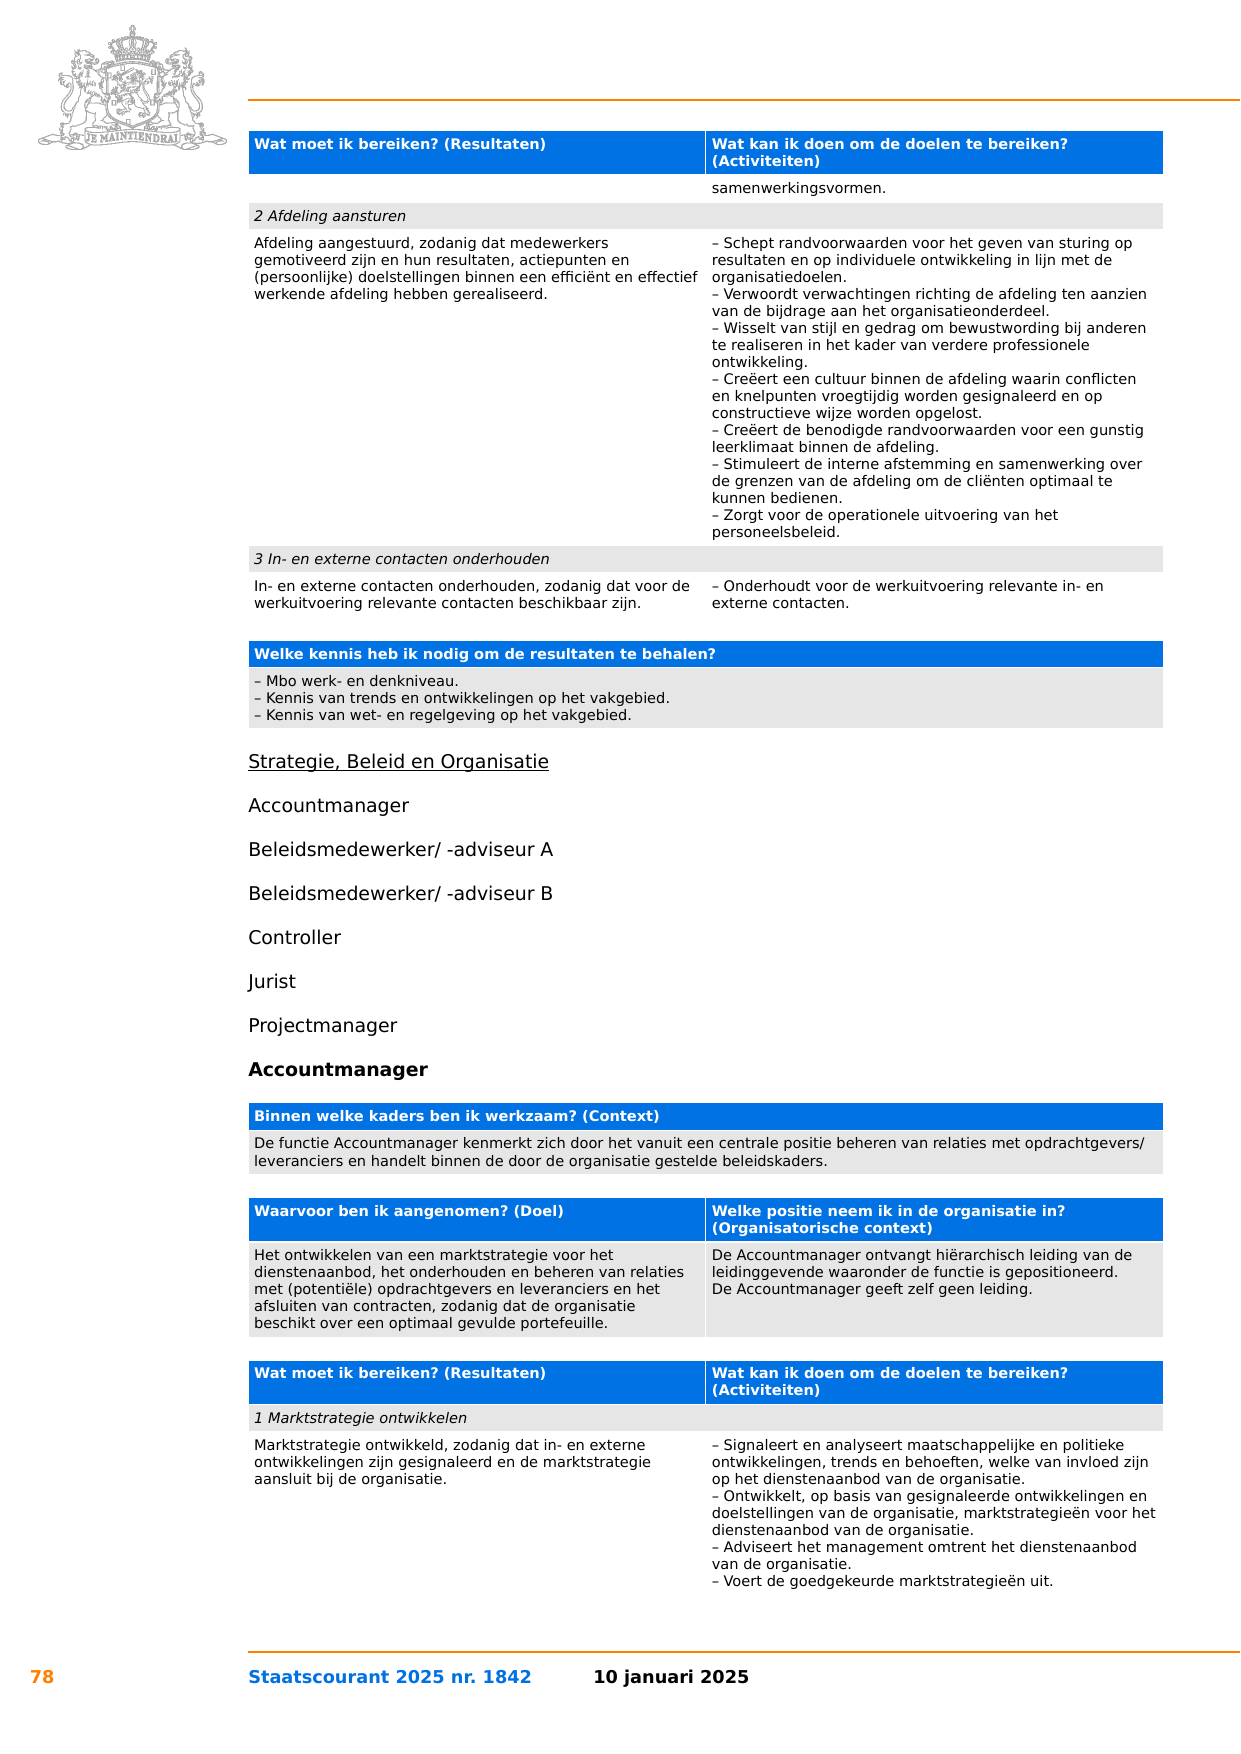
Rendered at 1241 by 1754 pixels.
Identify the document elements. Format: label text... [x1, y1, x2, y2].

text Beleidsmedewerker/ -adviseur A [248, 839, 1163, 861]
table_cell – Signaleert en analyseert maatschappelijke en politieke ontwikkelingen, trends en behoeften, welke van invloed zijn op het dienstenaanbod van de organisatie. – Ontwikkelt, op basis van gesignaleerde ontwikkelingen en doelstellingen van de organisatie, marktstrategieën voor het dienstenaanbod van de organisatie. – Adviseert het management omtrent het dienstenaanbod van de organisatie. – Voert de goedgekeurde marktstrategieën uit. [706, 1433, 1163, 1594]
table_header Binnen welke kaders ben ik werkzaam? (Context) [249, 1103, 1163, 1130]
table_cell 3 In- en externe contacten onderhouden [249, 546, 1163, 572]
text Controller [248, 927, 1163, 949]
table_header Wat moet ik bereiken? (Resultaten) [249, 131, 705, 174]
picture [38, 25, 227, 150]
table_cell – Mbo werk- en denkniveau. – Kennis van trends en ontwikkelingen op het vakgebied. – Kennis van wet- en regelgeving op het vakgebied. [249, 668, 1163, 728]
table_cell samenwerkingsvormen. [706, 175, 1163, 202]
text Jurist [248, 971, 1163, 993]
text Beleidsmedewerker/ -adviseur B [248, 883, 1163, 905]
table_cell De Accountmanager ontvangt hiërarchisch leiding van de leidinggevende waaronder de functie is gepositioneerd. De Accountmanager geeft zelf geen leiding. [706, 1243, 1163, 1337]
table_header Waarvoor ben ik aangenomen? (Doel) [249, 1198, 705, 1241]
table_cell 2 Afdeling aansturen [249, 203, 1163, 229]
table_cell Marktstrategie ontwikkeld, zodanig dat in- en externe ontwikkelingen zijn gesignaleerd en de marktstrategie aansluit bij de organisatie. [249, 1433, 705, 1594]
table_cell Afdeling aangestuurd, zodanig dat medewerkers gemotiveerd zijn en hun resultaten, actiepunten en (persoonlijke) doelstellingen binnen een efficiënt en effectief werkende afdeling hebben gerealiseerd. [249, 230, 705, 545]
table_cell 1 Marktstrategie ontwikkelen [249, 1405, 1163, 1431]
table_header Wat kan ik doen om de doelen te bereiken? (Activiteiten) [706, 131, 1163, 174]
table_header Welke positie neem ik in de organisatie in? (Organisatorische context) [706, 1198, 1163, 1241]
table_header Wat moet ik bereiken? (Resultaten) [249, 1361, 705, 1404]
table_cell – Schept randvoorwaarden voor het geven van sturing op resultaten en op individuele ontwikkeling in lijn met de organisatiedoelen. – Verwoordt verwachtingen richting de afdeling ten aanzien van de bijdrage aan het organisatieonderdeel. – Wisselt van stijl en gedrag om bewustwording bij anderen te realiseren in het kader van verdere professionele ontwikkeling. – Creëert een cultuur binnen de afdeling waarin conflicten en knelpunten vroegtijdig worden gesignaleerd en op constructieve wijze worden opgelost. – Creëert de benodigde randvoorwaarden voor een gunstig leerklimaat binnen de afdeling. – Stimuleert de interne afstemming en samenwerking over de grenzen van de afdeling om de cliënten optimaal te kunnen bedienen. – Zorgt voor de operationele uitvoering van het personeelsbeleid. [706, 230, 1163, 545]
table_cell – Onderhoudt voor de werkuitvoering relevante in- en externe contacten. [706, 574, 1163, 617]
table_header Wat kan ik doen om de doelen te bereiken? (Activiteiten) [706, 1361, 1163, 1404]
text Projectmanager [248, 1014, 1163, 1037]
table_cell Het ontwikkelen van een marktstrategie voor het dienstenaanbod, het onderhouden en beheren van relaties met (potentiële) opdrachtgevers en leveranciers en het afsluiten van contracten, zodanig dat de organisatie beschikt over een optimaal gevulde portefeuille. [249, 1243, 705, 1337]
text Accountmanager [248, 795, 1163, 817]
text Strategie, Beleid en Organisatie [248, 751, 1163, 773]
table_cell [249, 175, 705, 202]
subtitle Accountmanager [248, 1058, 1163, 1080]
table_header Welke kennis heb ik nodig om de resultaten te behalen? [249, 641, 1163, 667]
table_cell De functie Accountmanager kenmerkt zich door het vanuit een centrale positie beheren van relaties met opdrachtgevers/ leveranciers en handelt binnen de door de organisatie gestelde beleidskaders. [249, 1131, 1163, 1174]
table_cell In- en externe contacten onderhouden, zodanig dat voor de werkuitvoering relevante contacten beschikbaar zijn. [249, 574, 705, 617]
